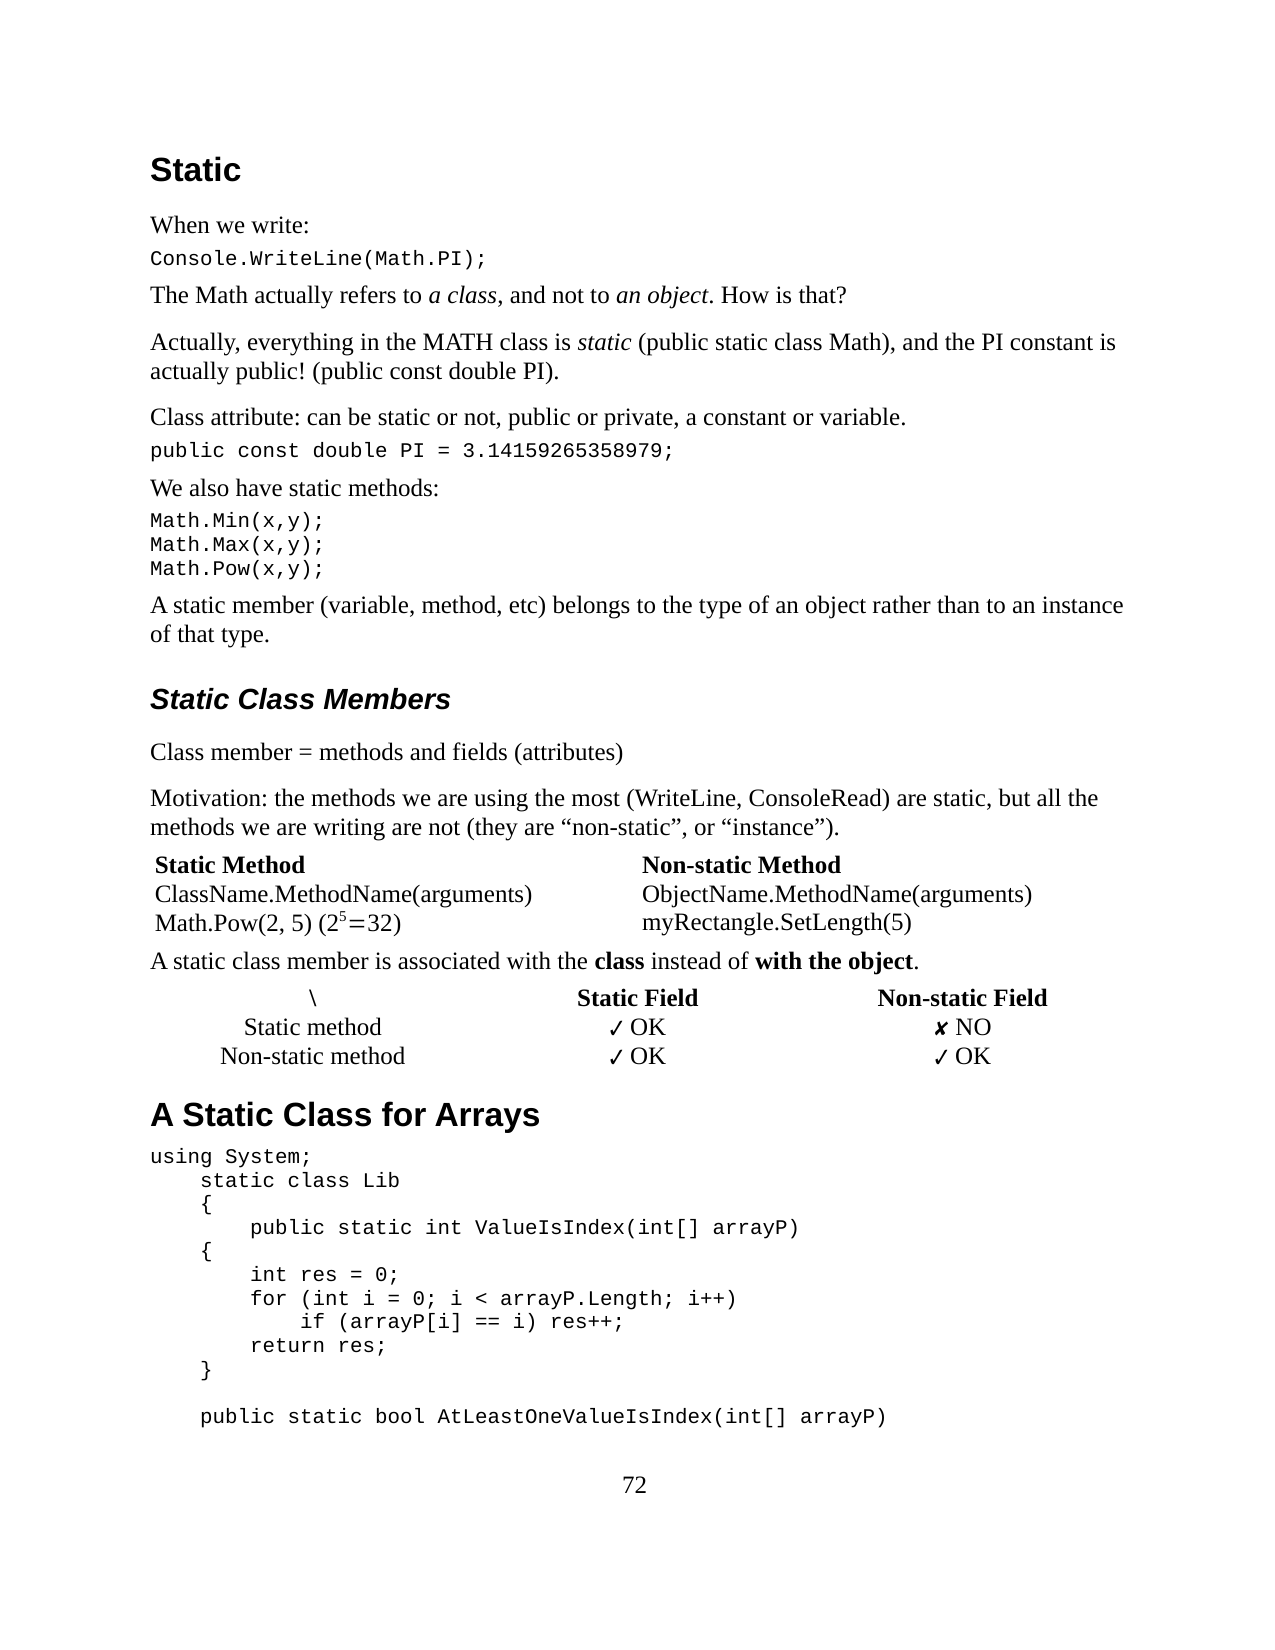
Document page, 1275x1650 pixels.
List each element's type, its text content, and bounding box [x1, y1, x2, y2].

table_cell Static method [150, 1012, 475, 1041]
text A static class member is associated with the class instead of with the object. [150, 946, 1125, 974]
text When we write: [150, 210, 1125, 239]
subtitle Static Class Members [150, 682, 1125, 715]
text Math.Pow(x,y); [150, 558, 1125, 581]
text int res = 0; [150, 1264, 1125, 1288]
text Motivation: the methods we are using the most (WriteLine, ConsoleRead) are static, but all the methods we are writing are not (they are “non-static”, or “instance”). [150, 783, 1125, 841]
text } [150, 1359, 1125, 1382]
text We also have static methods: [150, 473, 1125, 502]
text if (arrayP[i] == i) res++; [150, 1311, 1125, 1335]
table_cell ClassName.MethodName(arguments) [150, 879, 637, 907]
text Math.Max(x,y); [150, 534, 1125, 558]
text Class attribute: can be static or not, public or private, a constant or variable. [150, 402, 1125, 431]
text A static member (variable, method, etc) belongs to the type of an object rather than to an instance of that type. [150, 590, 1125, 648]
table_header Non-static Field [800, 984, 1125, 1012]
table_cell ✔ OK [475, 1041, 800, 1070]
text return res; [150, 1335, 1125, 1359]
table_cell myRectangle.SetLength(5) [638, 908, 1125, 937]
text public const double PI = 3.14159265358979; [150, 440, 1125, 464]
text { [150, 1193, 1125, 1217]
text for (int i = 0; i < arrayP.Length; i++) [150, 1288, 1125, 1311]
text Actually, everything in the MATH class is static (public static class Math), and the PI constant is actually public! (public const double PI). [150, 327, 1125, 384]
table_cell ✔ OK [800, 1041, 1125, 1070]
text Math.Min(x,y); [150, 511, 1125, 534]
table_header \ [150, 984, 475, 1012]
text static class Lib [150, 1169, 1125, 1193]
table_header Static Field [475, 984, 800, 1012]
subtitle A Static Class for Arrays [150, 1095, 1125, 1133]
table_header Non-static Method [638, 850, 1125, 879]
table_cell Non-static method [150, 1041, 475, 1070]
text public static bool AtLeastOneValueIsIndex(int[] arrayP) [150, 1406, 1125, 1430]
text Class member = methods and fields (attributes) [150, 737, 1125, 766]
text Console.WriteLine(Math.PI); [150, 248, 1125, 271]
subtitle Static [150, 150, 1125, 189]
text using System; [150, 1146, 1125, 1169]
text public static int ValueIsIndex(int[] arrayP) [150, 1217, 1125, 1241]
table_cell ObjectName.MethodName(arguments) [638, 879, 1125, 907]
table_cell ✘ NO [800, 1012, 1125, 1041]
table_header Static Method [150, 850, 637, 879]
text The Math actually refers to a class, and not to an object. How is that? [150, 280, 1125, 309]
table_cell ✔ OK [475, 1012, 800, 1041]
table_cell Math.Pow(2, 5) () [150, 908, 637, 937]
text { [150, 1241, 1125, 1264]
